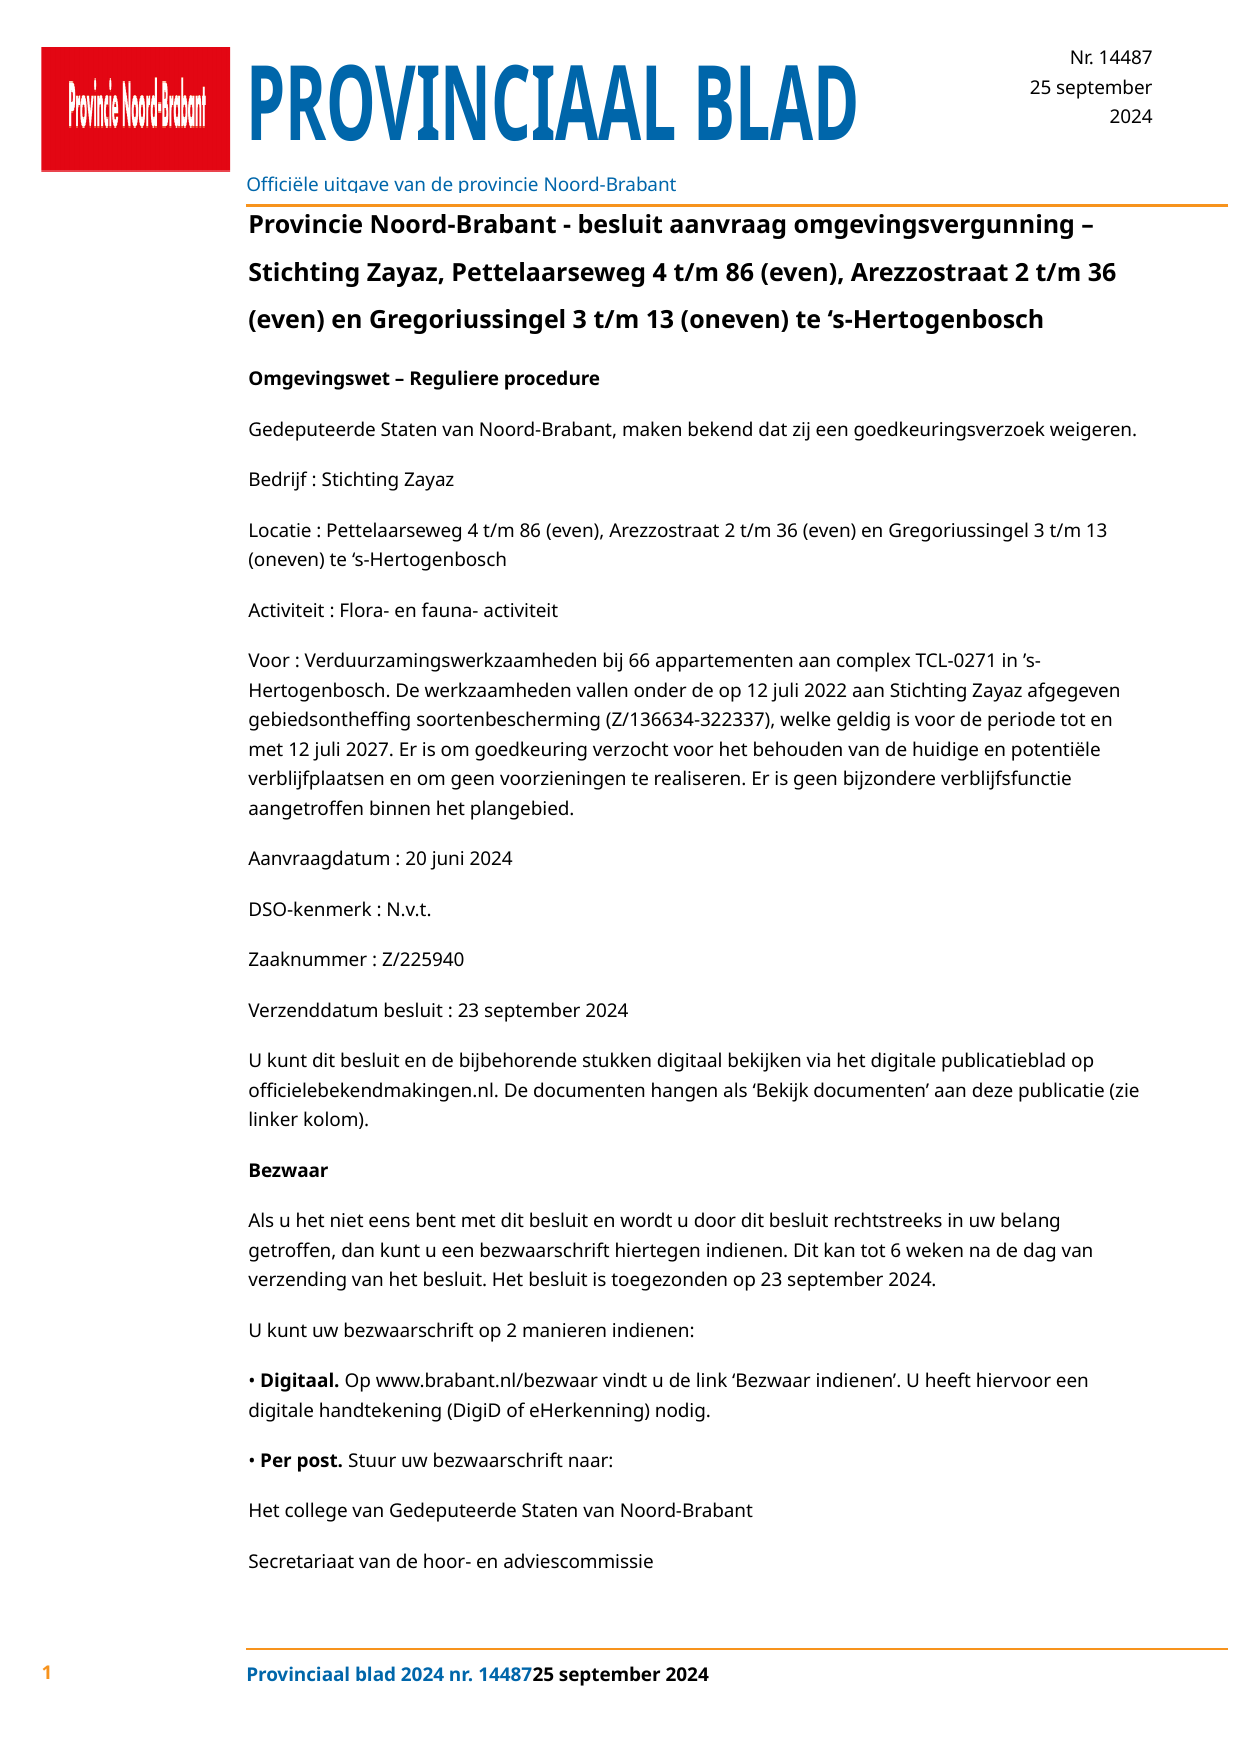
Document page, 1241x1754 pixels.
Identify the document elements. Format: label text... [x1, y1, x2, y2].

text Aanvraagdatum : 20 juni 2024 [248, 846, 1152, 871]
text • Digitaal. Op www.brabant.nl/bezwaar vindt u de link ‘Bezwaar indienen’. U heeft hiervoor een digitale handtekening (DigiD of eHerkenning) nodig. [248, 1367, 1152, 1422]
text Zaaknummer : Z/225940 [248, 946, 1152, 972]
text Verzenddatum besluit : 23 september 2024 [248, 997, 1152, 1022]
text Gedeputeerde Staten van Noord-Brabant, maken bekend dat zij een goedkeuringsverzoek weigeren. [248, 416, 1152, 442]
text Omgevingswet – Reguliere procedure [248, 366, 1152, 391]
text Bezwaar [248, 1157, 1152, 1182]
text U kunt uw bezwaarschrift op 2 manieren indienen: [248, 1317, 1152, 1342]
text Secretariaat van de hoor- en adviescommissie [248, 1548, 1152, 1574]
text Provincie Noord-Brabant - besluit aanvraag omgevingsvergunning – Stichting Zayaz, Pettelaarseweg 4 t/m 86 (even), Arezzostraat 2 t/m 36 (even) en Gregoriussingel 3 t/m 13 (oneven) te ‘s-Hertogenbosch [248, 207, 1152, 336]
text • Per post. Stuur uw bezwaarschrift naar: [248, 1447, 1152, 1473]
text U kunt dit besluit en de bijbehorende stukken digitaal bekijken via het digitale publicatieblad op officielebekendmakingen.nl. De documenten hangen als ‘Bekijk documenten’ aan deze publicatie (zie linker kolom). [248, 1047, 1152, 1132]
picture [41, 47, 231, 172]
text Bedrijf : Stichting Zayaz [248, 466, 1152, 492]
text DSO-kenmerk : N.v.t. [248, 896, 1152, 922]
text Activiteit : Flora- en fauna- activiteit [248, 597, 1152, 622]
text Locatie : Pettelaarseweg 4 t/m 86 (even), Arezzostraat 2 t/m 36 (even) en Gregoriussingel 3 t/m 13 (oneven) te ‘s-Hertogenbosch [248, 517, 1152, 572]
text Voor : Verduurzamingswerkzaamheden bij 66 appartementen aan complex TCL-0271 in ’s-Hertogenbosch. De werkzaamheden vallen onder de op 12 juli 2022 aan Stichting Zayaz afgegeven gebiedsontheffing soortenbescherming (Z/136634-322337), welke geldig is voor de periode tot en met 12 juli 2027. Er is om goedkeuring verzocht voor het behouden van de huidige en potentiële verblijfplaatsen en om geen voorzieningen te realiseren. Er is geen bijzondere verblijfsfunctie aangetroffen binnen het plangebied. [248, 647, 1152, 821]
text Als u het niet eens bent met dit besluit en wordt u door dit besluit rechtstreeks in uw belang getroffen, dan kunt u een bezwaarschrift hiertegen indienen. Dit kan tot 6 weken na de dag van verzending van het besluit. Het besluit is toegezonden op 23 september 2024. [248, 1207, 1152, 1292]
text Het college van Gedeputeerde Staten van Noord-Brabant [248, 1498, 1152, 1523]
